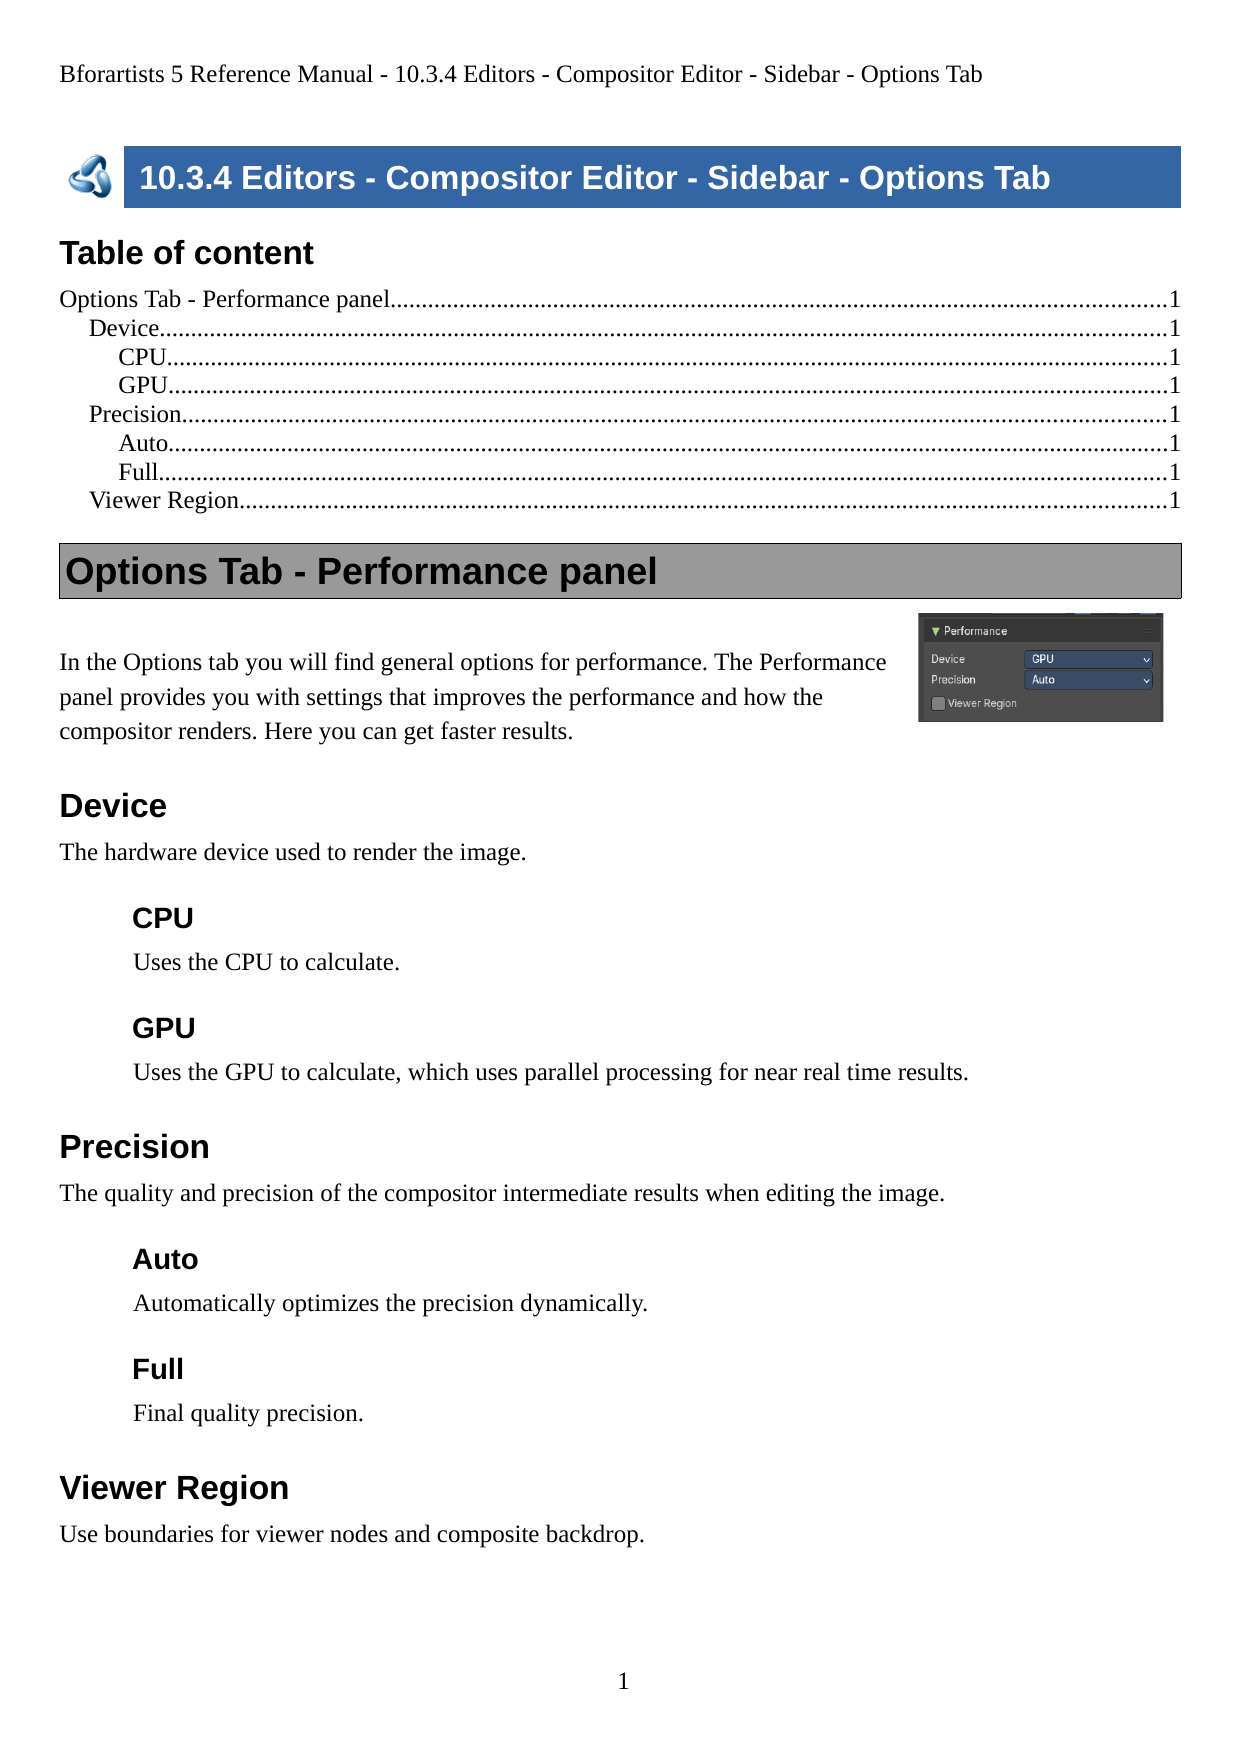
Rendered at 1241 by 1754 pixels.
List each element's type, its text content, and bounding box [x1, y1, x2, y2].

text In the Options tab you will find general options for performance. The Performance panel provides you with settings that improves the performance and how the compositor renders. Here you can get faster results. [59, 647, 1181, 745]
table_header [59, 146, 124, 208]
text Final quality precision. [133, 1398, 1181, 1427]
picture [918, 613, 1164, 722]
subtitle Table of content [59, 233, 1181, 272]
text Uses the GPU to calculate, which uses parallel processing for near real time results. [133, 1057, 1181, 1086]
text Viewer Region 1 [88, 485, 1181, 514]
subtitle CPU [132, 901, 1181, 935]
subtitle Precision [59, 1127, 1181, 1166]
subtitle Auto [132, 1242, 1181, 1276]
subtitle Viewer Region [59, 1468, 1181, 1506]
text Automatically optimizes the precision dynamically. [133, 1288, 1181, 1317]
text CPU 1 [118, 342, 1181, 370]
text The hardware device used to render the image. [59, 837, 1181, 866]
subtitle Full [132, 1352, 1181, 1385]
text Use boundaries for viewer nodes and composite backdrop. [59, 1519, 1181, 1548]
text Full 1 [118, 457, 1181, 485]
text Precision 1 [88, 399, 1181, 428]
text The quality and precision of the compositor intermediate results when editing the image. [59, 1178, 1181, 1207]
table_header 10.3.4 Editors - Compositor Editor - Sidebar - Options Tab [124, 146, 1181, 208]
subtitle Device [59, 786, 1181, 825]
table_header Options Tab - Performance panel [60, 544, 1181, 598]
text Device 1 [88, 313, 1181, 342]
subtitle GPU [132, 1011, 1181, 1044]
text GPU 1 [118, 370, 1181, 399]
text Uses the CPU to calculate. [133, 947, 1181, 976]
text Options Tab - Performance panel 1 [59, 284, 1181, 313]
text Auto 1 [118, 428, 1181, 457]
picture [65, 152, 114, 201]
